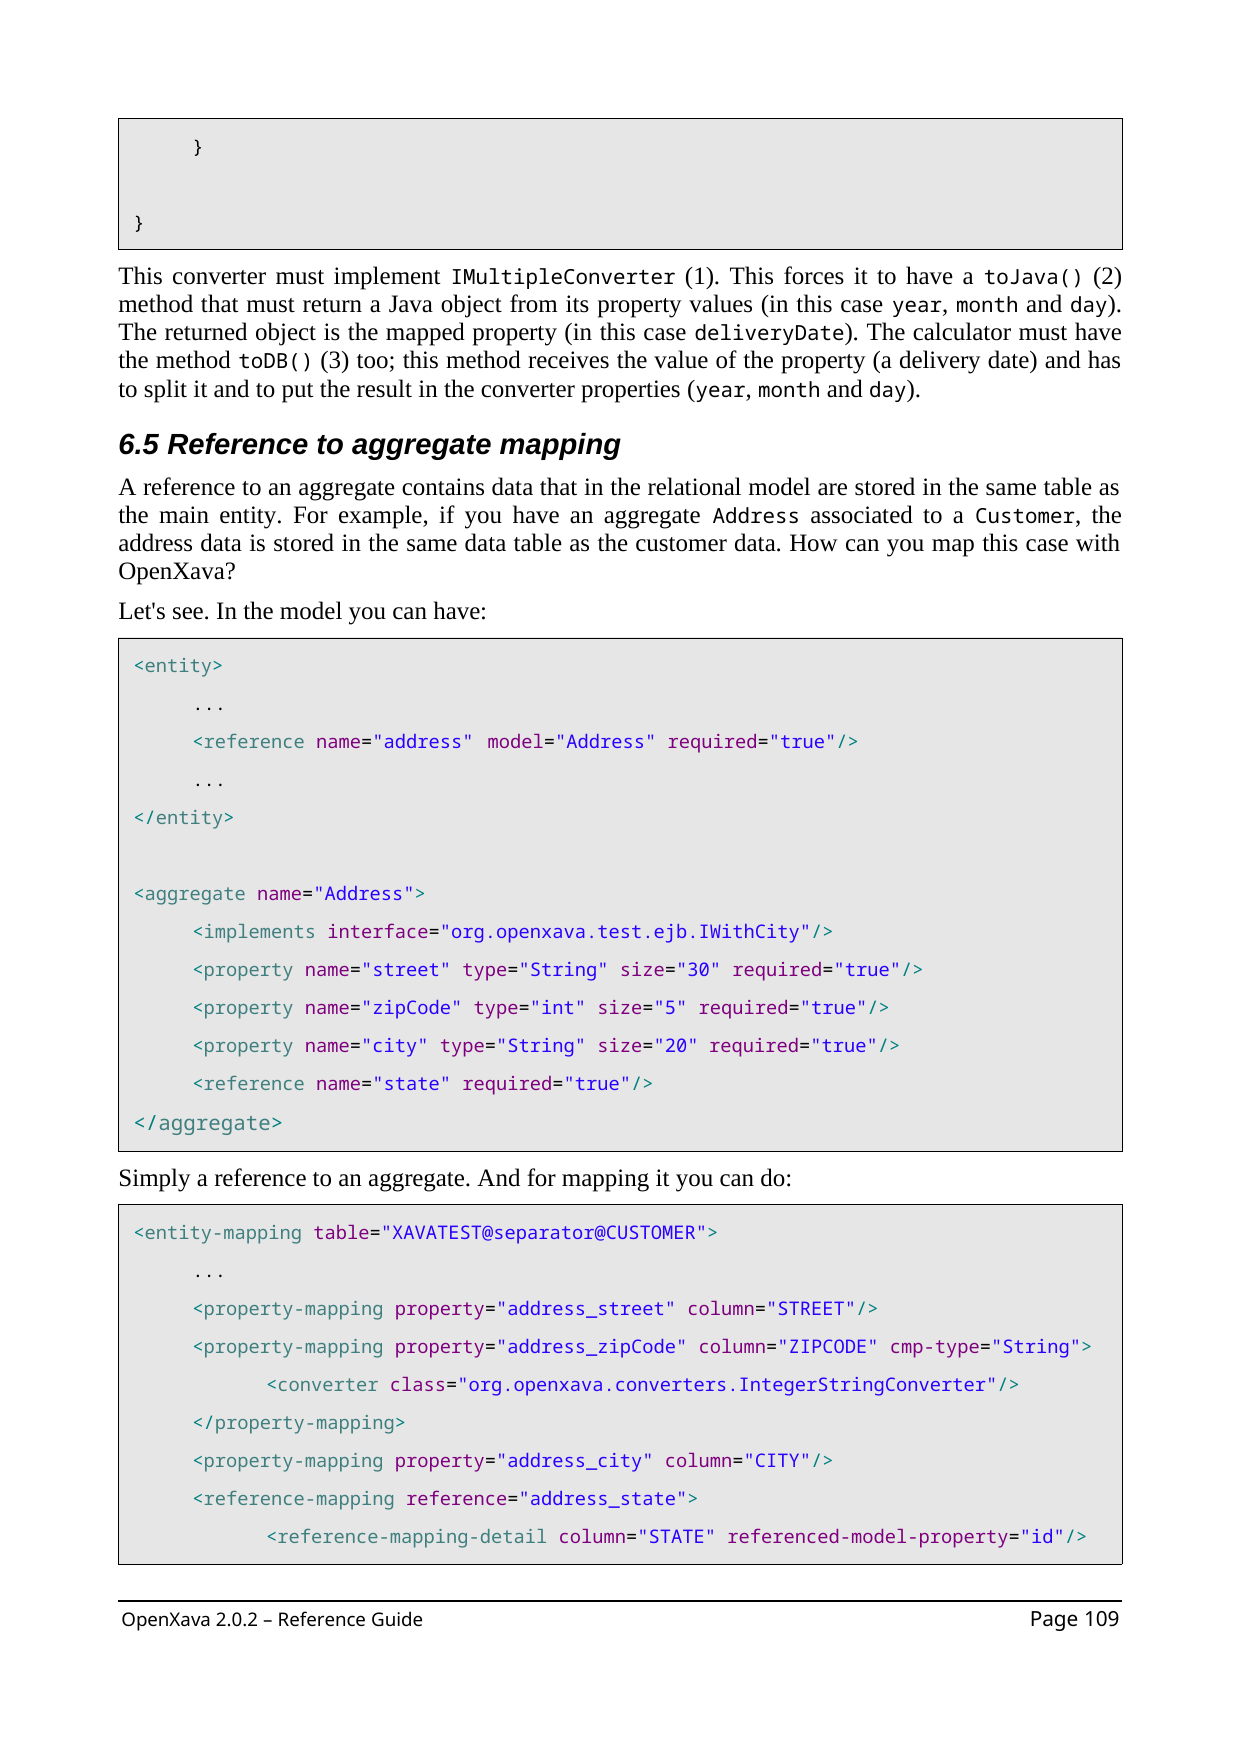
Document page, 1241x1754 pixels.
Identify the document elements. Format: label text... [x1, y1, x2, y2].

text ... [119, 675, 1122, 713]
text <property name="city" type="String" size="20" required="true"/> [119, 1018, 1122, 1056]
text } [119, 194, 1122, 249]
text } [119, 119, 1122, 156]
text </entity> [119, 789, 1122, 827]
text <property-mapping property="address_city" column="CITY"/> [119, 1432, 1122, 1471]
text <reference-mapping reference="address_state"> [119, 1471, 1122, 1508]
text Simply a reference to an aggregate. And for mapping it you can do: [118, 1164, 1122, 1192]
text <reference-mapping-detail column="STATE" referenced-model-property="id"/> [119, 1508, 1122, 1564]
text <property name="street" type="String" size="30" required="true"/> [119, 942, 1122, 979]
text Let's see. In the model you can have: [118, 597, 1122, 625]
text <property-mapping property="address_zipCode" column="ZIPCODE" cmp-type="String"> [119, 1318, 1122, 1356]
text </property-mapping> [119, 1394, 1122, 1432]
text <property name="zipCode" type="int" size="5" required="true"/> [119, 979, 1122, 1018]
text This converter must implement IMultipleConverter (1). This forces it to have a toJava() (2) method that must return a Java object from its property values (in this case year, month and day). The returned object is the mapped property (in this case deliveryDate). The calculator must have the method toDB() (3) too; this method receives the value of the property (a delivery date) and has to split it and to put the result in the converter properties (year, month and day). [118, 262, 1122, 403]
text <aggregate name="Address"> [119, 866, 1122, 903]
text <reference name="address" model="Address" required="true"/> [119, 713, 1122, 751]
text <converter class="org.openxava.converters.IntegerStringConverter"/> [119, 1356, 1122, 1394]
text <reference name="state" required="true"/> [119, 1056, 1122, 1094]
text </aggregate> [119, 1094, 1122, 1151]
text <entity> [119, 639, 1122, 675]
subtitle Reference to aggregate mapping [118, 428, 1122, 461]
text ... [119, 1242, 1122, 1280]
text <property-mapping property="address_street" column="STREET"/> [119, 1280, 1122, 1318]
text ... [119, 751, 1122, 789]
text <implements interface="org.openxava.test.ejb.IWithCity"/> [119, 903, 1122, 942]
text A reference to an aggregate contains data that in the relational model are stored in the same table as the main entity. For example, if you have an aggregate Address associated to a Customer, the address data is stored in the same data table as the customer data. How can you map this case with OpenXava? [118, 473, 1122, 585]
text <entity-mapping table="XAVATEST@separator@CUSTOMER"> [119, 1205, 1122, 1242]
